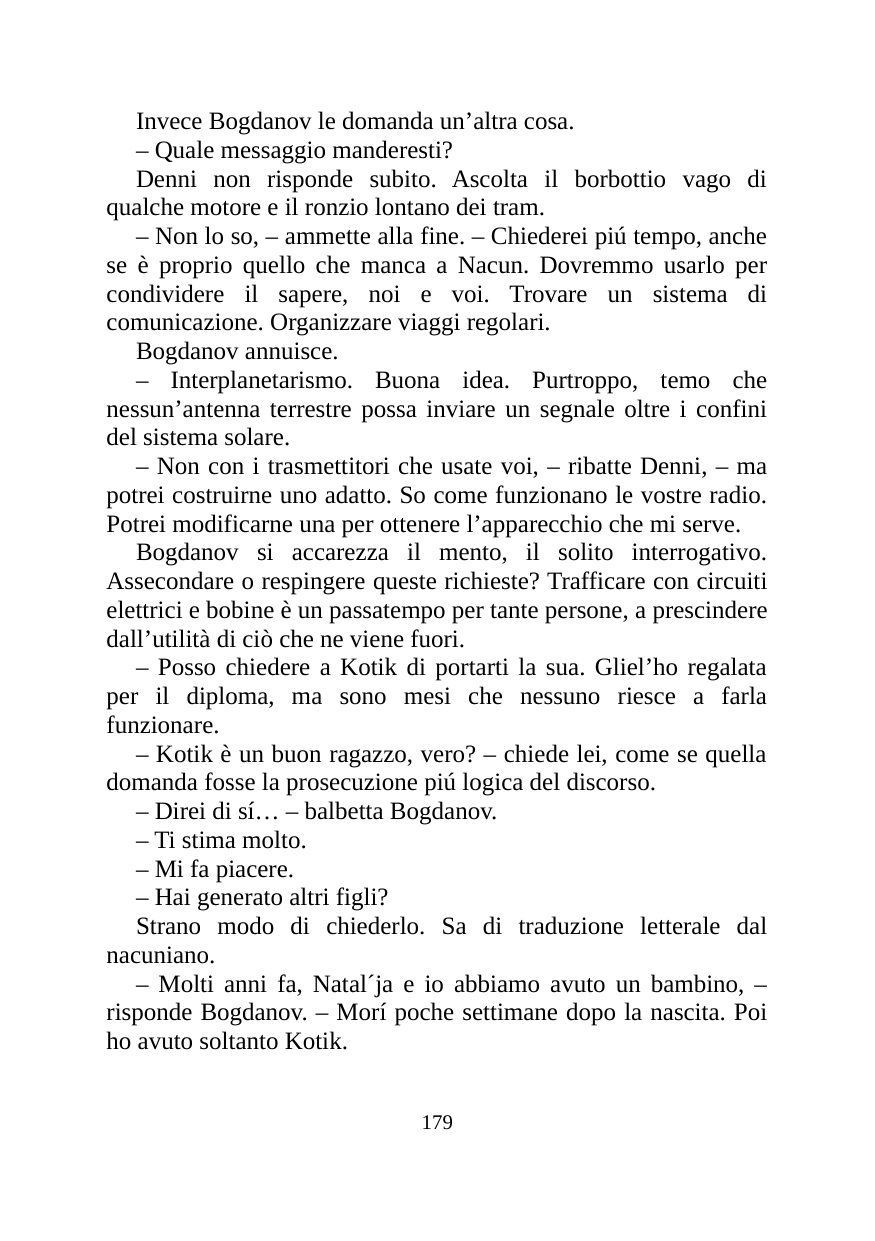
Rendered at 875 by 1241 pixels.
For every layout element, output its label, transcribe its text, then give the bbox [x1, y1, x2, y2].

text – Hai generato altri figli? [106, 882, 768, 911]
text – Direi di sí… – balbetta Bogdanov. [106, 796, 768, 825]
text Bogdanov annuisce. [106, 336, 768, 365]
text – Molti anni fa, Natal´ja e io abbiamo avuto un bambino, – risponde Bogdanov. – Morí poche settimane dopo la nascita. Poi ho avuto soltanto Kotik. [106, 969, 768, 1055]
text Denni non risponde subito. Ascolta il borbottio vago di qualche motore e il ronzio lontano dei tram. [106, 164, 768, 221]
text – Posso chiedere a Kotik di portarti la sua. Gliel’ho regalata per il diploma, ma sono mesi che nessuno riesce a farla funzionare. [106, 652, 768, 739]
text – Non con i trasmettitori che usate voi, – ribatte Denni, – ma potrei costruirne uno adatto. So come funzionano le vostre radio. Potrei modificarne una per ottenere l’apparecchio che mi serve. [106, 451, 768, 537]
text – Ti stima molto. [106, 825, 768, 854]
text – Quale messaggio manderesti? [106, 135, 768, 164]
text – Interplanetarismo. Buona idea. Purtroppo, temo che nessun’antenna terrestre possa inviare un segnale oltre i confini del sistema solare. [106, 365, 768, 451]
text Bogdanov si accarezza il mento, il solito interrogativo. Assecondare o respingere queste richieste? Trafficare con circuiti elettrici e bobine è un passatempo per tante persone, a prescindere dall’utilità di ciò che ne viene fuori. [106, 537, 768, 652]
text – Mi fa piacere. [106, 854, 768, 882]
text Invece Bogdanov le domanda un’altra cosa. [106, 106, 768, 135]
text – Non lo so, – ammette alla fine. – Chiederei piú tempo, anche se è proprio quello che manca a Nacun. Dovremmo usarlo per condividere il sapere, noi e voi. Trovare un sistema di comunicazione. Organizzare viaggi regolari. [106, 221, 768, 336]
text – Kotik è un buon ragazzo, vero? – chiede lei, come se quella domanda fosse la prosecuzione piú logica del discorso. [106, 739, 768, 796]
text Strano modo di chiederlo. Sa di traduzione letterale dal nacuniano. [106, 911, 768, 969]
